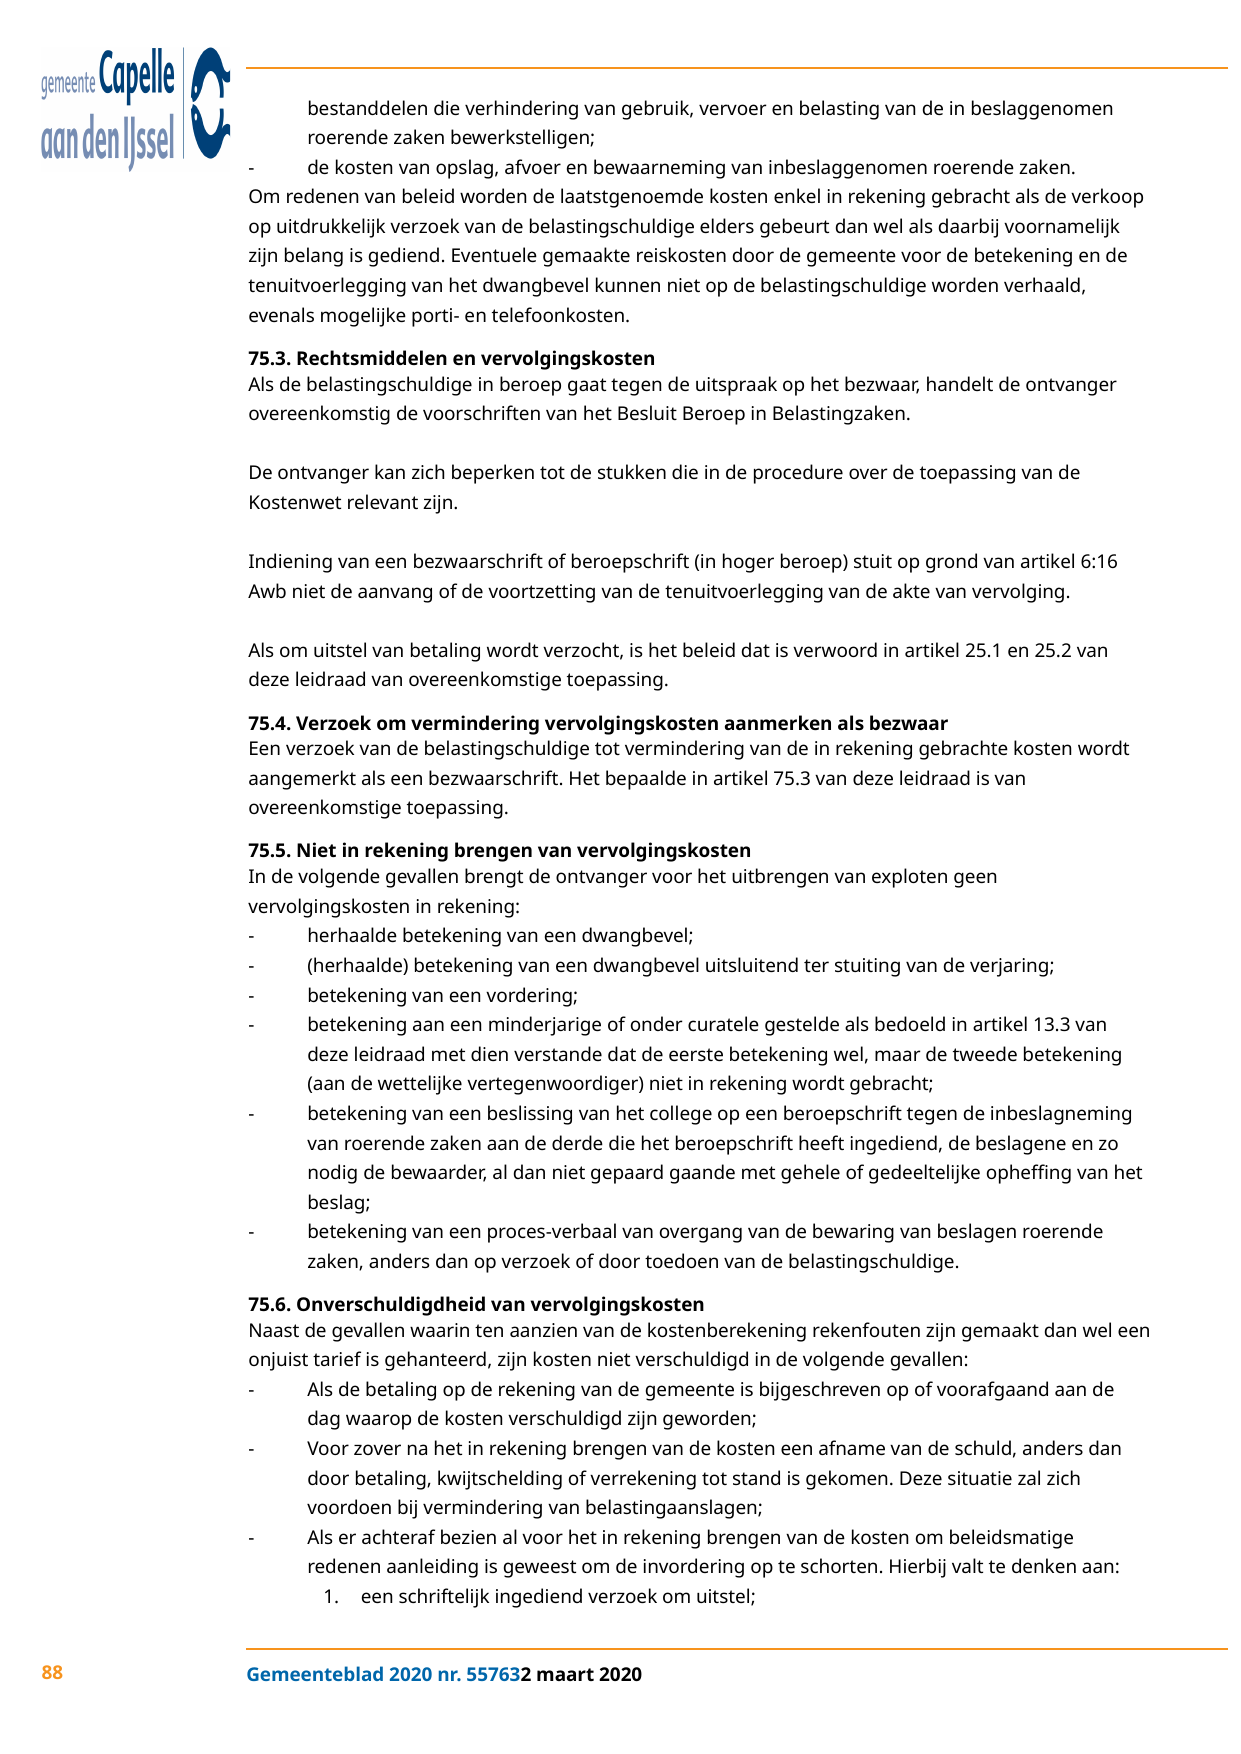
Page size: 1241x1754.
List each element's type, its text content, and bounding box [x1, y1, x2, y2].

list betekening aan een minderjarige of onder curatele gestelde als bedoeld in artikel 13.3 van deze leidraad met dien verstande dat de eerste betekening wel, maar de tweede betekening (aan de wettelijke vertegenwoordiger) niet in rekening wordt gebracht; [248, 1011, 1152, 1096]
text 75.4. Verzoek om vermindering vervolgingskosten aanmerken als bezwaar [248, 710, 1152, 735]
text In de volgende gevallen brengt de ontvanger voor het uitbrengen van exploten geen vervolgingskosten in rekening: [248, 863, 1152, 919]
picture [41, 47, 231, 172]
text De ontvanger kan zich beperken tot de stukken die in de procedure over de toepassing van de Kostenwet relevant zijn. [248, 459, 1152, 515]
list Als er achteraf bezien al voor het in rekening brengen van de kosten om beleidsmatige redenen aanleiding is geweest om de invordering op te schorten. Hierbij valt te denken aan: [248, 1524, 1152, 1579]
list Als de betaling op de rekening van de gemeente is bijgeschreven op of voorafgaand aan de dag waarop de kosten verschuldigd zijn geworden; [248, 1376, 1152, 1431]
list bestanddelen die verhindering van gebruik, vervoer en belasting van de in beslaggenomen roerende zaken bewerkstelligen; [248, 95, 1152, 150]
list een schriftelijk ingediend verzoek om uitstel; [323, 1583, 1152, 1609]
list betekening van een beslissing van het college op een beroepschrift tegen de inbeslagneming van roerende zaken aan de derde die het beroepschrift heeft ingediend, de beslagene en zo nodig de bewaarder, al dan niet gepaard gaande met gehele of gedeeltelijke opheffing van het beslag; [248, 1100, 1152, 1214]
text Als de belastingschuldige in beroep gaat tegen de uitspraak op het bezwaar, handelt de ontvanger overeenkomstig de voorschriften van het Besluit Beroep in Belastingzaken. [248, 371, 1152, 426]
list betekening van een proces-verbaal van overgang van de bewaring van beslagen roerende zaken, anders dan op verzoek of door toedoen van de belastingschuldige. [248, 1218, 1152, 1274]
text Een verzoek van de belastingschuldige tot vermindering van de in rekening gebrachte kosten wordt aangemerkt als een bezwaarschrift. Het bepaalde in artikel 75.3 van deze leidraad is van overeenkomstige toepassing. [248, 735, 1152, 820]
text Als om uitstel van betaling wordt verzocht, is het beleid dat is verwoord in artikel 25.1 en 25.2 van deze leidraad van overeenkomstige toepassing. [248, 637, 1152, 692]
list de kosten van opslag, afvoer en bewaarneming van inbeslaggenomen roerende zaken. [248, 154, 1152, 180]
text 75.6. Onverschuldigdheid van vervolgingskosten [248, 1291, 1152, 1317]
text 75.3. Rechtsmiddelen en vervolgingskosten [248, 345, 1152, 371]
text Naast de gevallen waarin ten aanzien van de kostenberekening rekenfouten zijn gemaakt dan wel een onjuist tarief is gehanteerd, zijn kosten niet verschuldigd in de volgende gevallen: [248, 1317, 1152, 1372]
text Indiening van een bezwaarschrift of beroepschrift (in hoger beroep) stuit op grond van artikel 6:16 Awb niet de aanvang of de voortzetting van de tenuitvoerlegging van de akte van vervolging. [248, 548, 1152, 603]
list (herhaalde) betekening van een dwangbevel uitsluitend ter stuiting van de verjaring; [248, 952, 1152, 978]
text Om redenen van beleid worden de laatstgenoemde kosten enkel in rekening gebracht als de verkoop op uitdrukkelijk verzoek van de belastingschuldige elders gebeurt dan wel als daarbij voornamelijk zijn belang is gediend. Eventuele gemaakte reiskosten door de gemeente voor de betekening en de tenuitvoerlegging van het dwangbevel kunnen niet op de belastingschuldige worden verhaald, evenals mogelijke porti- en telefoonkosten. [248, 183, 1152, 328]
text 75.5. Niet in rekening brengen van vervolgingskosten [248, 838, 1152, 863]
list betekening van een vordering; [248, 982, 1152, 1007]
list Voor zover na het in rekening brengen van de kosten een afname van de schuld, anders dan door betaling, kwijtschelding of verrekening tot stand is gekomen. Deze situatie zal zich voordoen bij vermindering van belastingaanslagen; [248, 1435, 1152, 1520]
list herhaalde betekening van een dwangbevel; [248, 923, 1152, 948]
